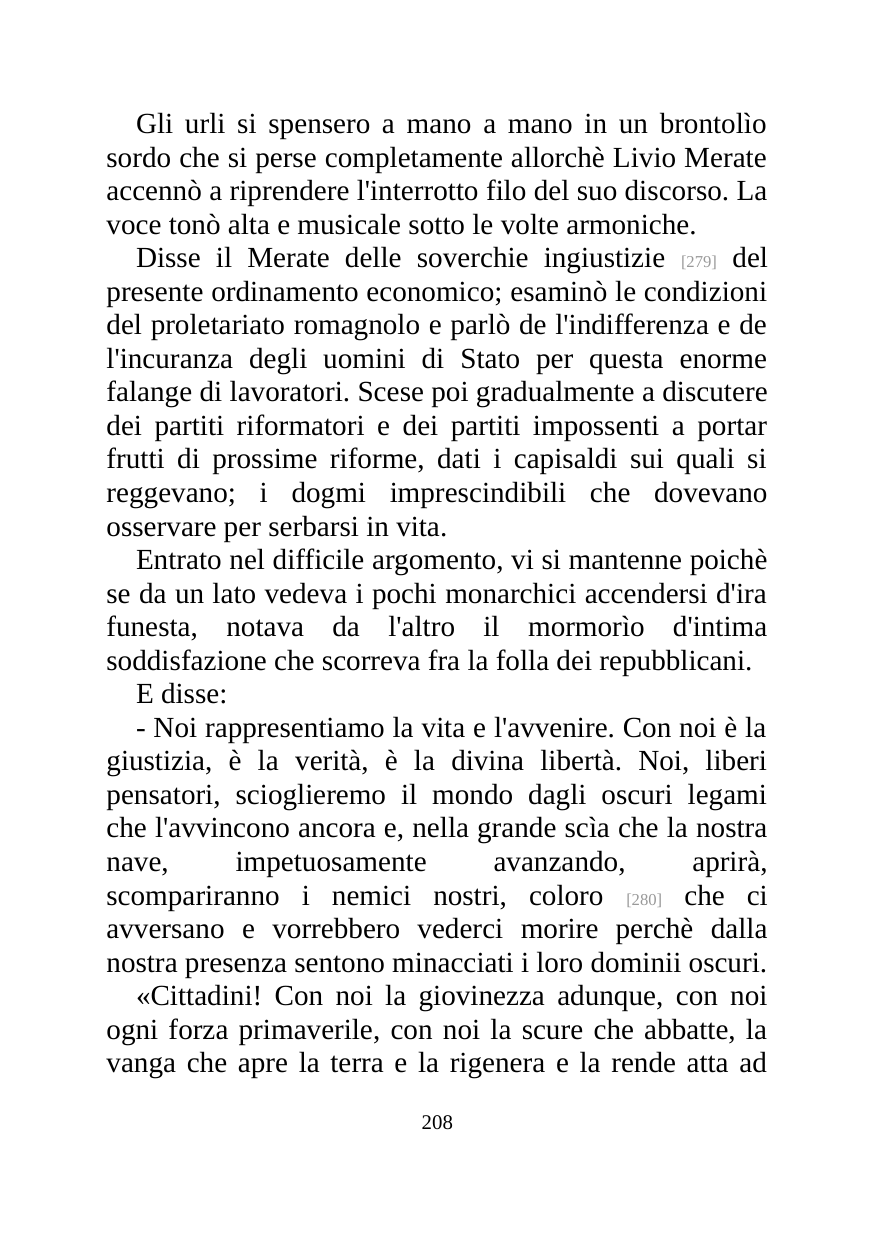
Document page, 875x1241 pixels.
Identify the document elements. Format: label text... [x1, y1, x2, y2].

text «Cittadini! Con noi la giovinezza adunque, con noi ogni forza primaverile, con noi la scure che abbatte, la vanga che apre la terra e la rigenera e la rende atta ad [106, 978, 768, 1079]
text Gli urli si spensero a mano a mano in un brontolìo sordo che si perse completamente allorchè Livio Merate accennò a riprendere l'interrotto filo del suo discorso. La voce tonò alta e musicale sotto le volte armoniche. [106, 106, 768, 240]
text E disse: [106, 676, 768, 710]
text Entrato nel difficile argomento, vi si mantenne poichè se da un lato vedeva i pochi monarchici accendersi d'ira funesta, notava da l'altro il mormorìo d'intima soddisfazione che scorreva fra la folla dei repubblicani. [106, 542, 768, 676]
text Disse il Merate delle soverchie ingiustizie [279] del presente ordinamento economico; esaminò le condizioni del proletariato romagnolo e parlò de l'indifferenza e de l'incuranza degli uomini di Stato per questa enorme falange di lavoratori. Scese poi gradualmente a discutere dei partiti riformatori e dei partiti impossenti a portar frutti di prossime riforme, dati i capisaldi sui quali si reggevano; i dogmi imprescindibili che dovevano osservare per serbarsi in vita. [106, 240, 768, 542]
text - Noi rappresentiamo la vita e l'avvenire. Con noi è la giustizia, è la verità, è la divina libertà. Noi, liberi pensatori, scioglieremo il mondo dagli oscuri legami che l'avvincono ancora e, nella grande scìa che la nostra nave, impetuosamente avanzando, aprirà, scompariranno i nemici nostri, coloro [280] che ci avversano e vorrebbero vederci morire perchè dalla nostra presenza sentono minacciati i loro dominii oscuri. [106, 710, 768, 978]
